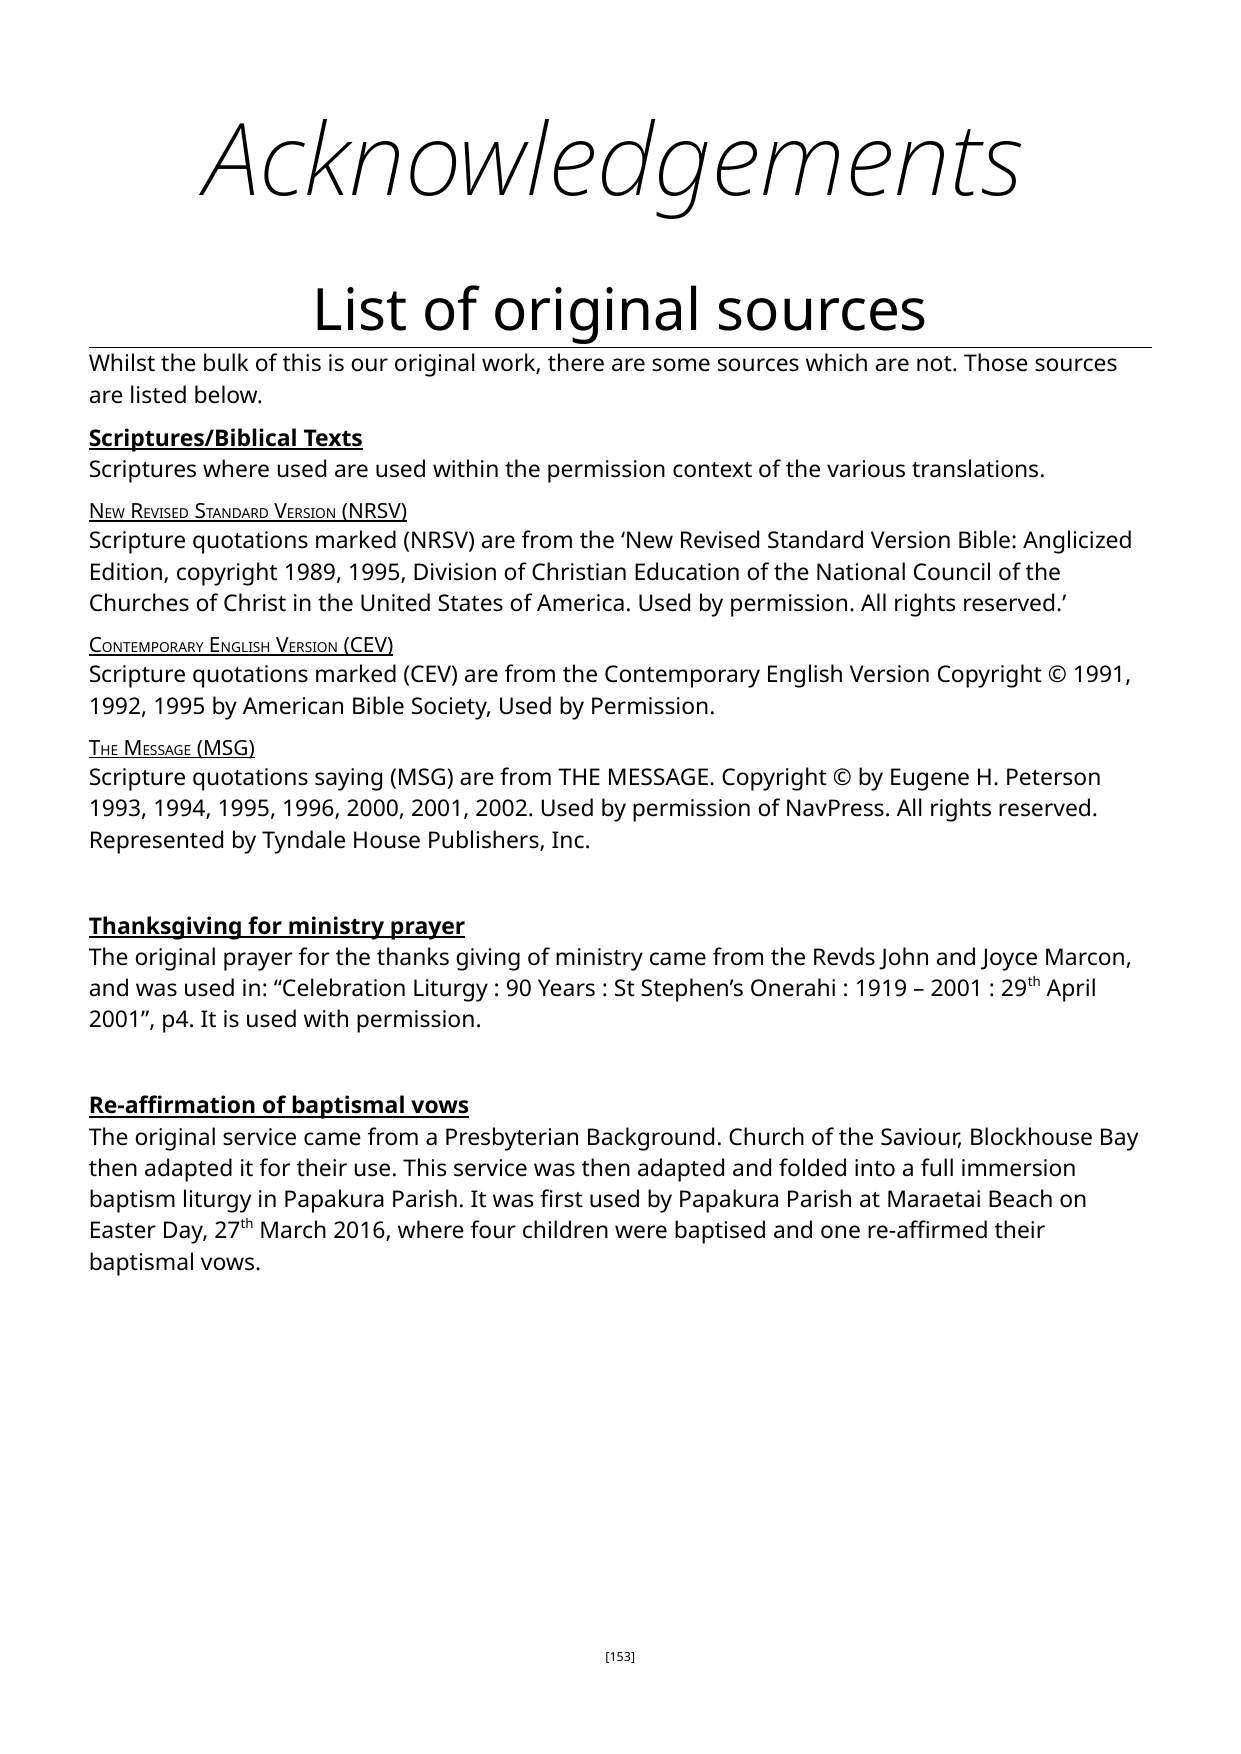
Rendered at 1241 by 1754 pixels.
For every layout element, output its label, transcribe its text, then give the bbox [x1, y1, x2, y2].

subtitle Scriptures/Biblical Texts [88, 422, 1152, 453]
text Scriptures where used are used within the permission context of the various translations. [88, 453, 1152, 484]
subtitle New Revised Standard Version (NRSV) [88, 496, 1152, 524]
text Scripture quotations saying (MSG) are from THE MESSAGE. Copyright © by Eugene H. Peterson 1993, 1994, 1995, 1996, 2000, 2001, 2002. Used by permission of NavPress. All rights reserved. Represented by Tyndale House Publishers, Inc. [88, 761, 1152, 855]
text The original prayer for the thanks giving of ministry came from the Revds John and Joyce Marcon, and was used in: “Celebration Liturgy : 90 Years : St Stephen’s Onerahi : 1919 – 2001 : 29th April 2001”, p4. It is used with permission. [88, 941, 1152, 1034]
subtitle The Message (MSG) [88, 733, 1152, 761]
text Whilst the bulk of this is our original work, there are some sources which are not. Those sources are listed below. [88, 347, 1152, 410]
title Acknowledgements [88, 88, 1152, 225]
subtitle Thanksgiving for ministry prayer [88, 909, 1152, 941]
text Scripture quotations marked (CEV) are from the Contemporary English Version Copyright © 1991, 1992, 1995 by American Bible Society, Used by Permission. [88, 658, 1152, 721]
text The original service came from a Presbyterian Background. Church of the Saviour, Blockhouse Bay then adapted it for their use. This service was then adapted and folded into a full immersion baptism liturgy in Papakura Parish. It was first used by Papakura Parish at Maraetai Beach on Easter Day, 27th March 2016, where four children were baptised and one re-affirmed their baptismal vows. [88, 1121, 1152, 1277]
subtitle Contemporary English Version (CEV) [88, 630, 1152, 658]
subtitle Re-affirmation of baptismal vows [88, 1089, 1152, 1121]
title List of original sources [88, 268, 1152, 347]
text Scripture quotations marked (NRSV) are from the ‘New Revised Standard Version Bible: Anglicized Edition, copyright 1989, 1995, Division of Christian Education of the National Council of the Churches of Christ in the United States of America. Used by permission. All rights reserved.’ [88, 524, 1152, 618]
